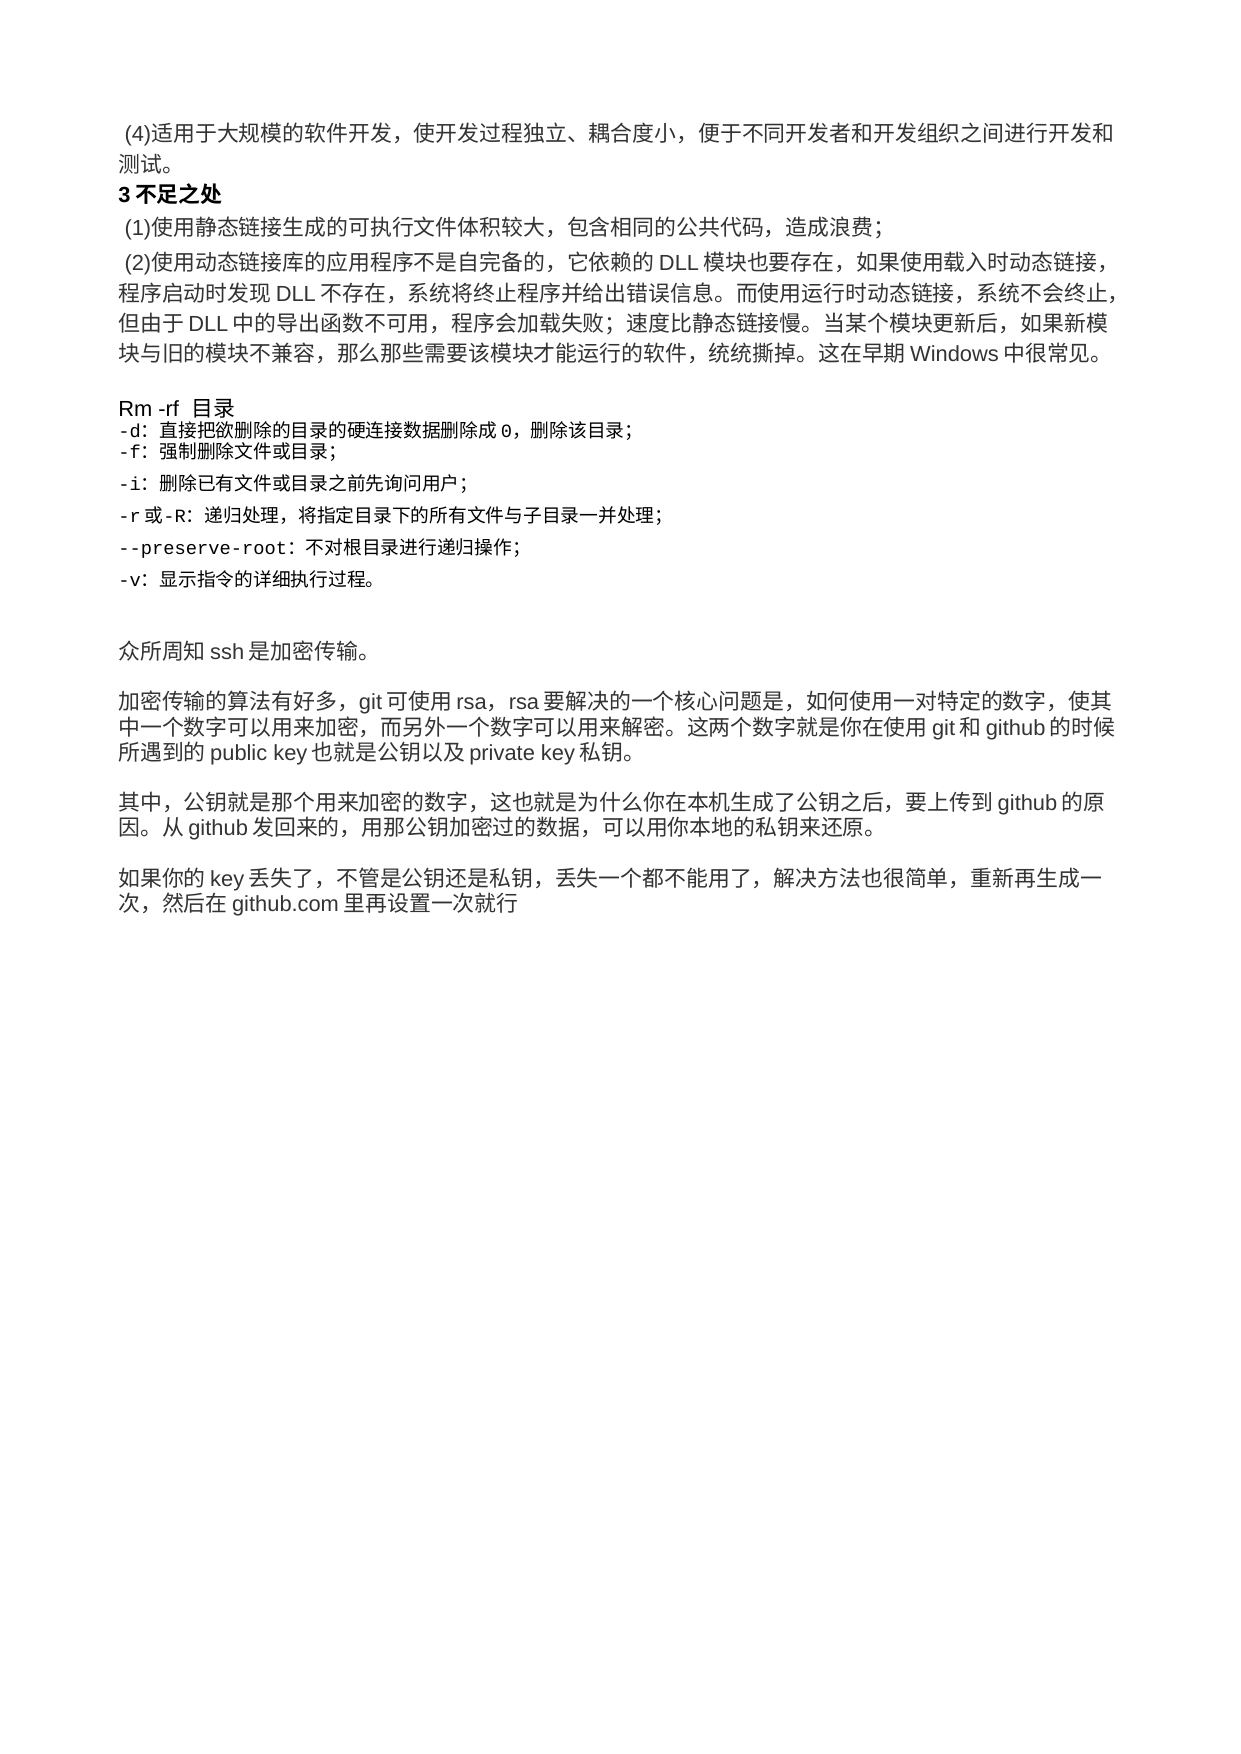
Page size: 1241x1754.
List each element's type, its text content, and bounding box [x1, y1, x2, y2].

text (4)适用于大规模的软件开发，使开发过程独立、耦合度小，便于不同开发者和开发组织之间进行开发和测试。 [118, 118, 1122, 177]
text 众所周知ssh是加密传输。 [118, 639, 1122, 664]
text -f：强制删除文件或目录； [118, 443, 1122, 464]
text 其中，公钥就是那个用来加密的数字，这也就是为什么你在本机生成了公钥之后，要上传到github的原因。从github发回来的，用那公钥加密过的数据，可以用你本地的私钥来还原。 [118, 790, 1122, 841]
text --preserve-root：不对根目录进行递归操作； [118, 538, 1122, 560]
text Rm -rf 目录 [118, 396, 1122, 422]
text -v：显示指令的详细执行过程。 [118, 570, 1122, 592]
text -d：直接把欲删除的目录的硬连接数据删除成0，删除该目录； [118, 422, 1122, 443]
text (2)使用动态链接库的应用程序不是自完备的，它依赖的DLL模块也要存在，如果使用载入时动态链接，程序启动时发现DLL不存在，系统将终止程序并给出错误信息。而使用运行时动态链接，系统不会终止，但由于DLL中的导出函数不可用，程序会加载失败；速度比静态链接慢。当某个模块更新后，如果新模块与旧的模块不兼容，那么那些需要该模块才能运行的软件，统统撕掉。这在早期Windows中很常见。 [118, 247, 1122, 366]
text -r或-R：递归处理，将指定目录下的所有文件与子目录一并处理； [118, 507, 1122, 528]
text (1)使用静态链接生成的可执行文件体积较大，包含相同的公共代码，造成浪费； [118, 212, 1122, 241]
text 3不足之处 [118, 182, 1122, 207]
text -i：删除已有文件或目录之前先询问用户； [118, 475, 1122, 496]
text 加密传输的算法有好多，git可使用rsa，rsa要解决的一个核心问题是，如何使用一对特定的数字，使其中一个数字可以用来加密，而另外一个数字可以用来解密。这两个数字就是你在使用git和github的时候所遇到的public key也就是公钥以及private key私钥。 [118, 689, 1122, 765]
text 如果你的key丢失了，不管是公钥还是私钥，丢失一个都不能用了，解决方法也很简单，重新再生成一次，然后在github.com里再设置一次就行 [118, 866, 1122, 916]
